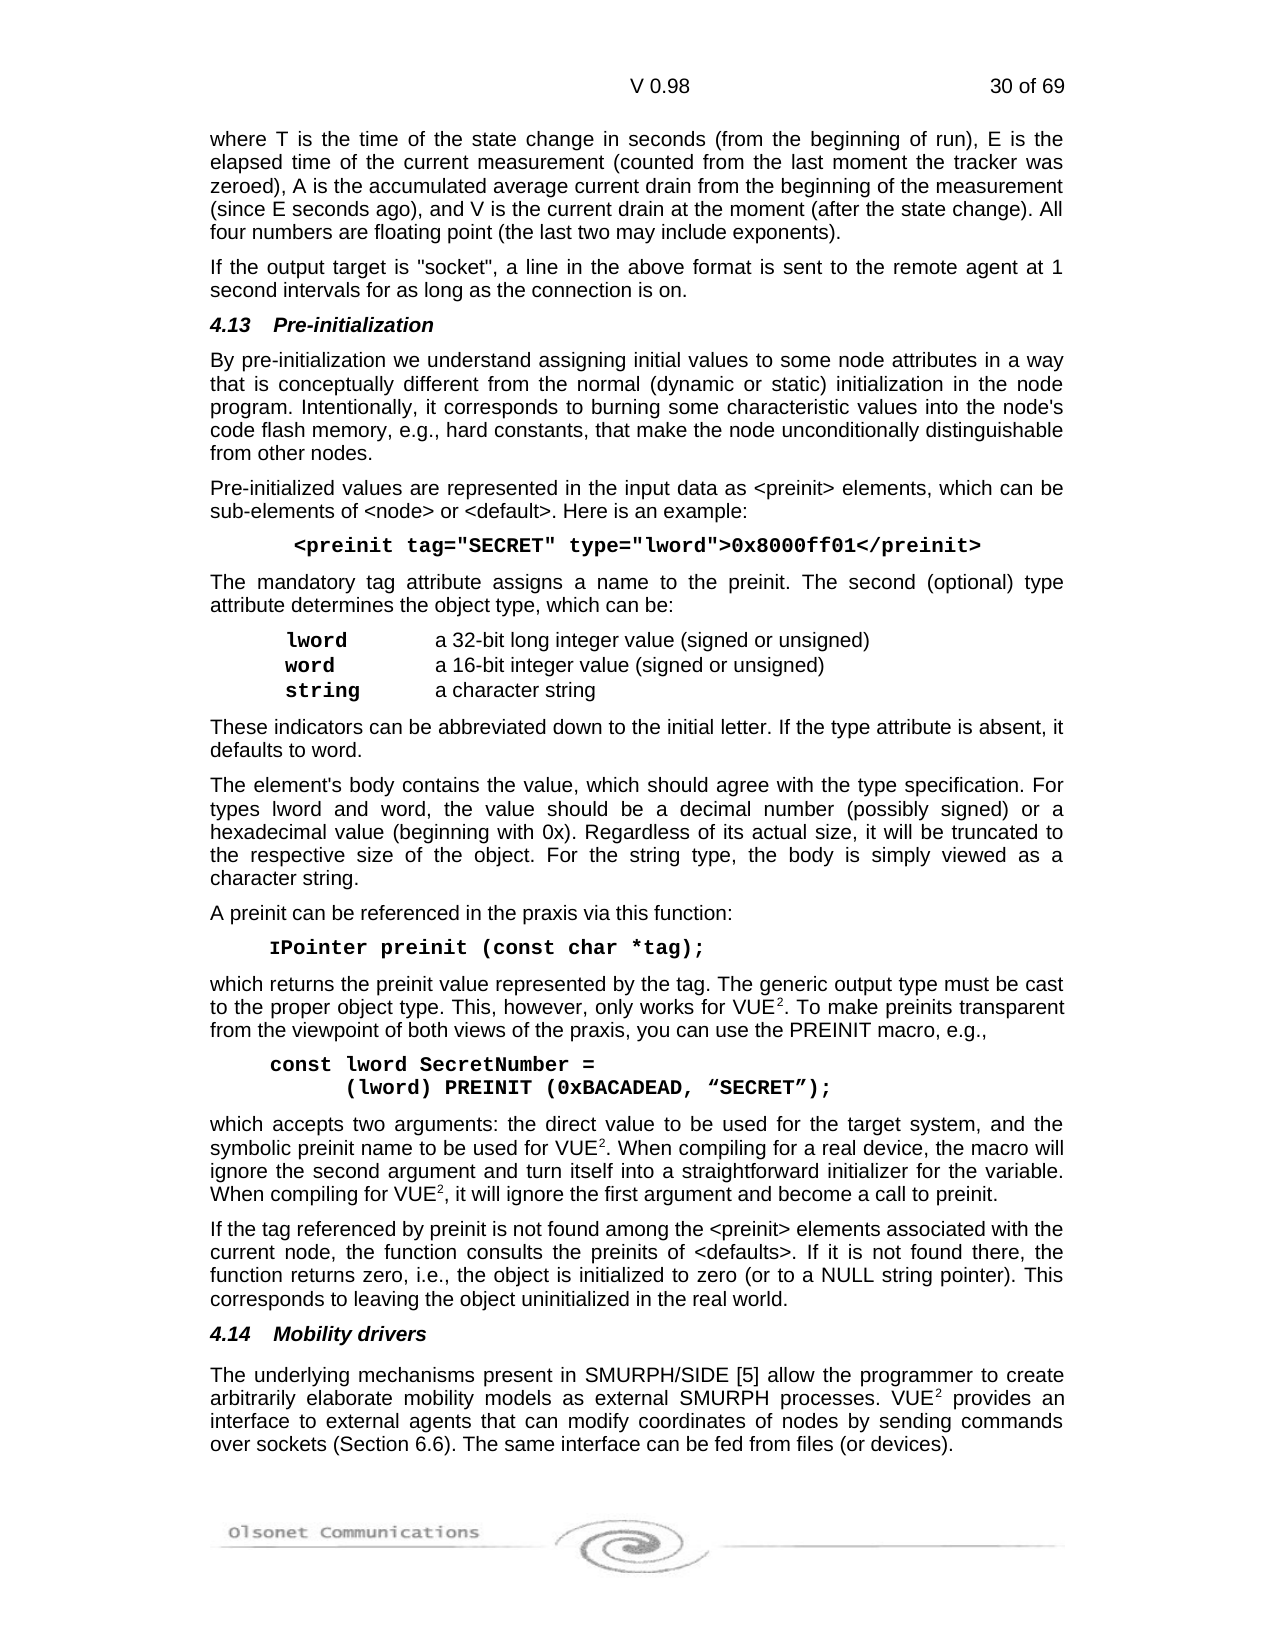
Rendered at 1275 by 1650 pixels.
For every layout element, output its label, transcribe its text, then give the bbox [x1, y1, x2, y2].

text (lword) PREINIT (0xBACADEAD, “SECRET”); [269, 1077, 1065, 1101]
text The mandatory tag attribute assigns a name to the preinit. The second (optional) type attribute determines the object type, which can be: [210, 570, 1065, 617]
text const lword SecretNumber = [269, 1054, 1065, 1077]
text If the tag referenced by preinit is not found among the <preinit> elements associated with the current node, the function consults the preinits of <defaults>. If it is not found there, the function returns zero, i.e., the object is initialized to zero (or to a NULL string pointer). This corresponds to leaving the object uninitialized in the real world. [210, 1217, 1065, 1310]
text lword a 32-bit long integer value (signed or unsigned) [210, 629, 1065, 654]
text By pre-initialization we understand assigning initial values to some node attributes in a way that is conceptually different from the normal (dynamic or static) initialization in the node program. Intentionally, it corresponds to burning some characteristic values into the node's code flash memory, e.g., hard constants, that make the node unconditionally distinguishable from other nodes. [210, 349, 1065, 465]
subtitle Mobility drivers [210, 1322, 1065, 1345]
text Pre-initialized values are represented in the input data as <preinit> elements, which can be sub-elements of <node> or <default>. Here is an example: [210, 477, 1065, 523]
subtitle Pre-initialization [210, 314, 1065, 337]
text The element's body contains the value, which should agree with the type specification. For types lword and word, the value should be a decimal number (possibly signed) or a hexadecimal value (beginning with 0x). Regardless of its actual size, it will be truncated to the respective size of the object. For the string type, the body is simply viewed as a character string. [210, 774, 1065, 890]
text If the output target is "socket", a line in the above format is sent to the remote agent at 1 second intervals for as long as the connection is on. [210, 256, 1065, 302]
text which accepts two arguments: the direct value to be used for the target system, and the symbolic preinit name to be used for VUE2. When compiling for a real device, the macro will ignore the second argument and turn itself into a straightforward initializer for the variable. When compiling for VUE2, it will ignore the first argument and become a call to preinit. [210, 1113, 1065, 1206]
text These indicators can be abbreviated down to the initial letter. If the type attribute is absent, it defaults to word. [210, 716, 1065, 762]
text IPointer preinit (const char *tag); [269, 937, 1065, 961]
text string a character string [210, 679, 1065, 704]
text word a 16-bit integer value (signed or unsigned) [210, 654, 1065, 679]
picture [210, 1504, 1065, 1596]
text The underlying mechanisms present in SMURPH/SIDE [5] allow the programmer to create arbitrarily elaborate mobility models as external SMURPH processes. VUE2 provides an interface to external agents that can modify coordinates of nodes by sending commands over sockets (Section 6.6). The same interface can be fed from files (or devices). [210, 1363, 1065, 1456]
text which returns the preinit value represented by the tag. The generic output type must be cast to the proper object type. This, however, only works for VUE2. To make preinits transparent from the viewpoint of both views of the praxis, you can use the PREINIT macro, e.g., [210, 972, 1065, 1042]
text where T is the time of the state change in seconds (from the beginning of run), E is the elapsed time of the current measurement (counted from the last moment the tracker was zeroed), A is the accumulated average current drain from the beginning of the measurement (since E seconds ago), and V is the current drain at the moment (after the state change). All four numbers are floating point (the last two may include exponents). [210, 128, 1065, 244]
text A preinit can be referenced in the praxis via this function: [210, 902, 1065, 925]
text <preinit tag="SECRET" type="lword">0x8000ff01</preinit> [210, 535, 1065, 559]
